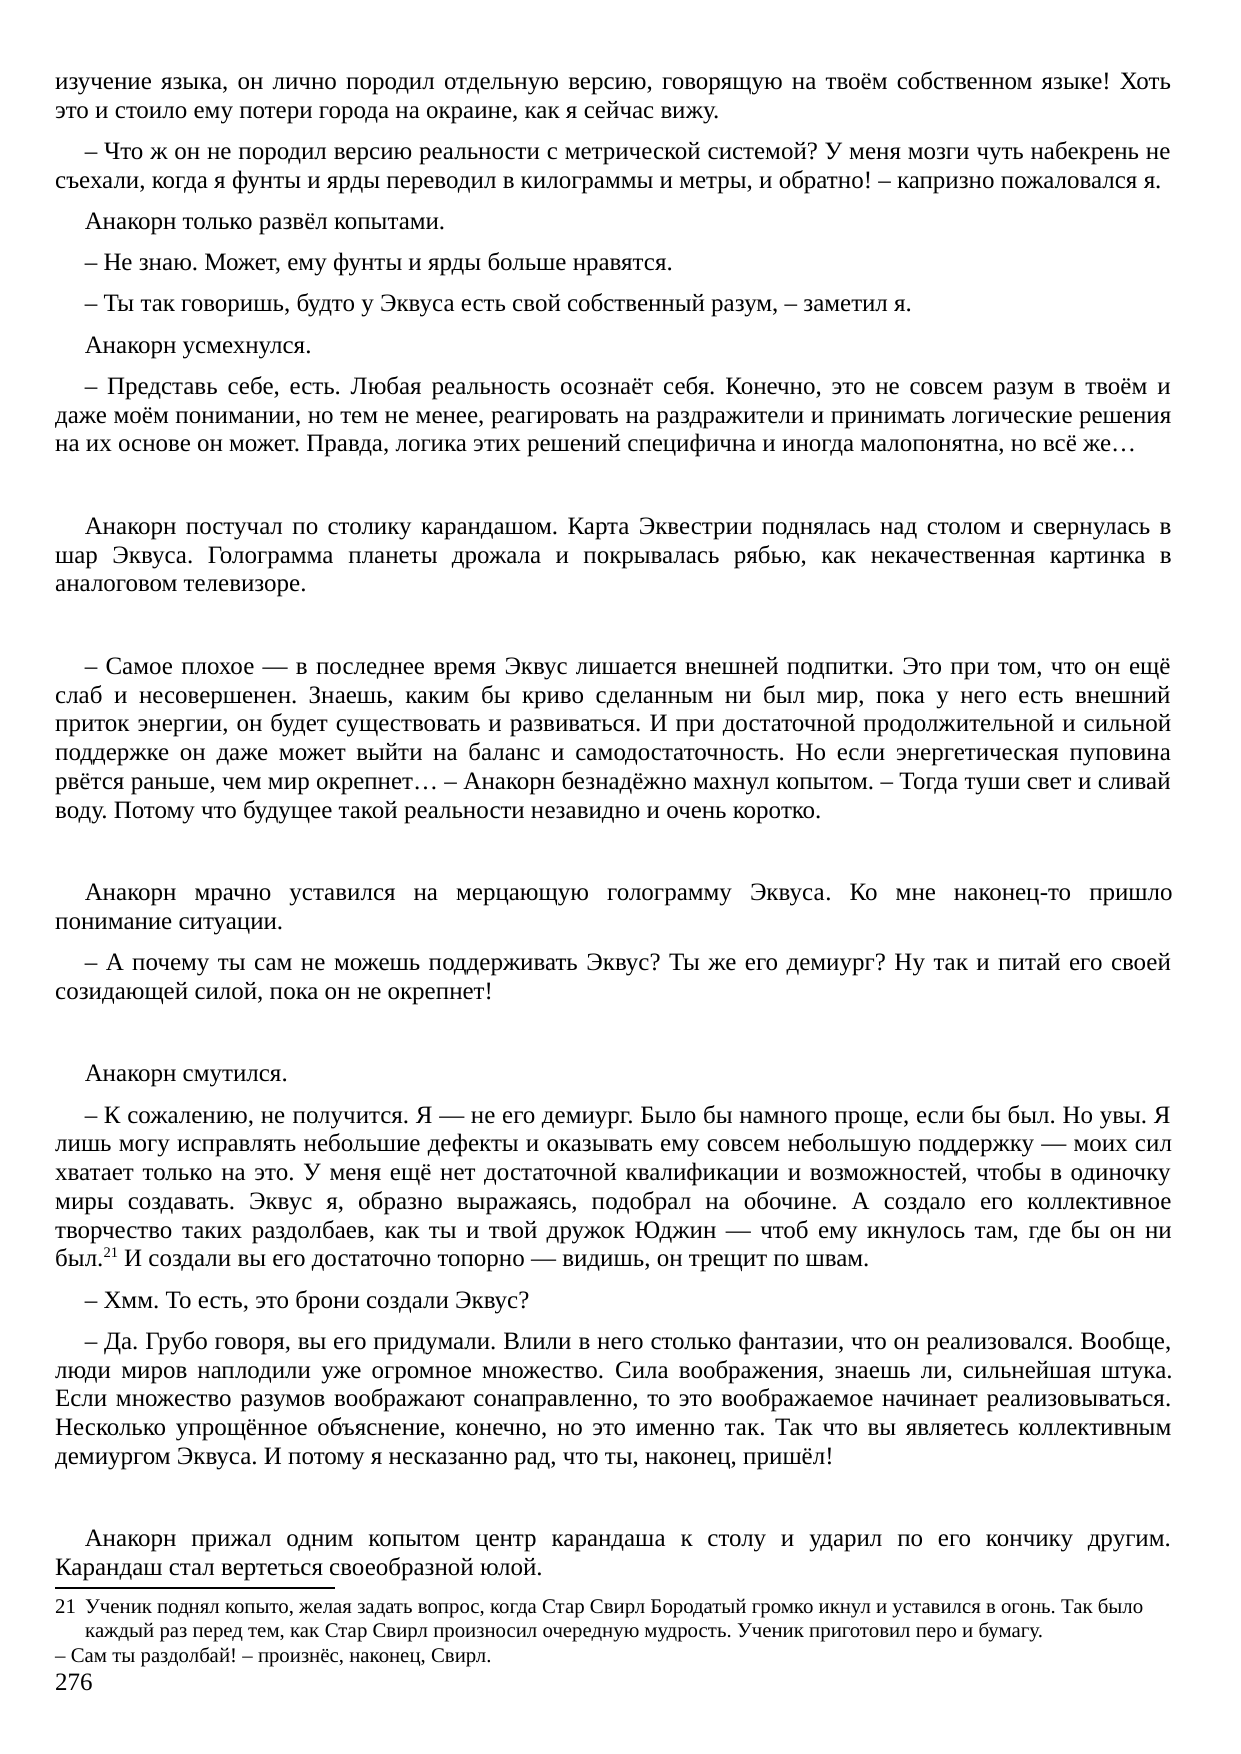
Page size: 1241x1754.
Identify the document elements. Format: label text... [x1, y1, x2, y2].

text – Да. Грубо говоря, вы его придумали. Влили в него столько фантазии, что он реализовался. Вообще, люди миров наплодили уже огромное множество. Сила воображения, знаешь ли, сильнейшая штука. Если множество разумов воображают сонаправленно, то это воображаемое начинает реализовываться. Несколько упрощённое объяснение, конечно, но это именно так. Так что вы являетесь коллективным демиургом Эквуса. И потому я несказанно рад, что ты, наконец, пришёл! [55, 1326, 1173, 1470]
text – А почему ты сам не можешь поддерживать Эквус? Ты же его демиург? Ну так и питай его своей созидающей силой, пока он не окрепнет! [55, 947, 1173, 1005]
text – Самое плохое — в последнее время Эквус лишается внешней подпитки. Это при том, что он ещё слаб и несовершенен. Знаешь, каким бы криво сделанным ни был мир, пока у него есть внешний приток энергии, он будет существовать и развиваться. И при достаточной продолжительной и сильной поддержке он даже может выйти на баланс и самодостаточность. Но если энергетическая пуповина рвётся раньше, чем мир окрепнет… – Анакорн безнадёжно махнул копытом. – Тогда туши свет и сливай воду. Потому что будущее такой реальности незавидно и очень коротко. [55, 651, 1173, 823]
text изучение языка, он лично породил отдельную версию, говорящую на твоём собственном языке! Хоть это и стоило ему потери города на окраине, как я сейчас вижу. [55, 66, 1173, 123]
text – Что ж он не породил версию реальности с метрической системой? У меня мозги чуть набекрень не съехали, когда я фунты и ярды переводил в килограммы и метры, и обратно! – капризно пожаловался я. [55, 136, 1173, 193]
text Анакорн постучал по столику карандашом. Карта Эквестрии поднялась над столом и свернулась в шар Эквуса. Голограмма планеты дрожала и покрывалась рябью, как некачественная картинка в аналоговом телевизоре. [55, 511, 1173, 597]
text – К сожалению, не получится. Я — не его демиург. Было бы намного проще, если бы был. Но увы. Я лишь могу исправлять небольшие дефекты и оказывать ему совсем небольшую поддержку — моих сил хватает только на это. У меня ещё нет достаточной квалификации и возможностей, чтобы в одиночку миры создавать. Эквус я, образно выражаясь, подобрал на обочине. А создало его коллективное творчество таких раздолбаев, как ты и твой дружок Юджин — чтоб ему икнулось там, где бы он ни был. И создали вы его достаточно топорно — видишь, он трещит по швам. [55, 1100, 1173, 1272]
text – Сам ты раздолбай! – произнёс, наконец, Свирл. [55, 1642, 1173, 1667]
text – Ты так говоришь, будто у Эквуса есть свой собственный разум, – заметил я. [55, 288, 1173, 317]
text – Хмм. То есть, это брони создали Эквус? [55, 1285, 1173, 1313]
text – Не знаю. Может, ему фунты и ярды больше нравятся. [55, 247, 1173, 276]
text Анакорн мрачно уставился на мерцающую голограмму Эквуса. Ко мне наконец-то пришло понимание ситуации. [55, 877, 1173, 935]
text Ученик поднял копыто, желая задать вопрос, когда Стар Свирл Бородатый громко икнул и уставился в огонь. Так было каждый раз перед тем, как Стар Свирл произносил очередную мудрость. Ученик приготовил перо и бумагу. [55, 1594, 1173, 1642]
text – Представь себе, есть. Любая реальность осознаёт себя. Конечно, это не совсем разум в твоём и даже моём понимании, но тем не менее, реагировать на раздражители и принимать логические решения на их основе он может. Правда, логика этих решений специфична и иногда малопонятна, но всё же… [55, 371, 1173, 457]
text Анакорн только развёл копытами. [55, 206, 1173, 235]
text Анакорн прижал одним копытом центр карандаша к столу и ударил по его кончику другим. Карандаш стал вертеться своеобразной юлой. [55, 1523, 1173, 1581]
text Анакорн смутился. [55, 1058, 1173, 1087]
text Анакорн усмехнулся. [55, 330, 1173, 358]
